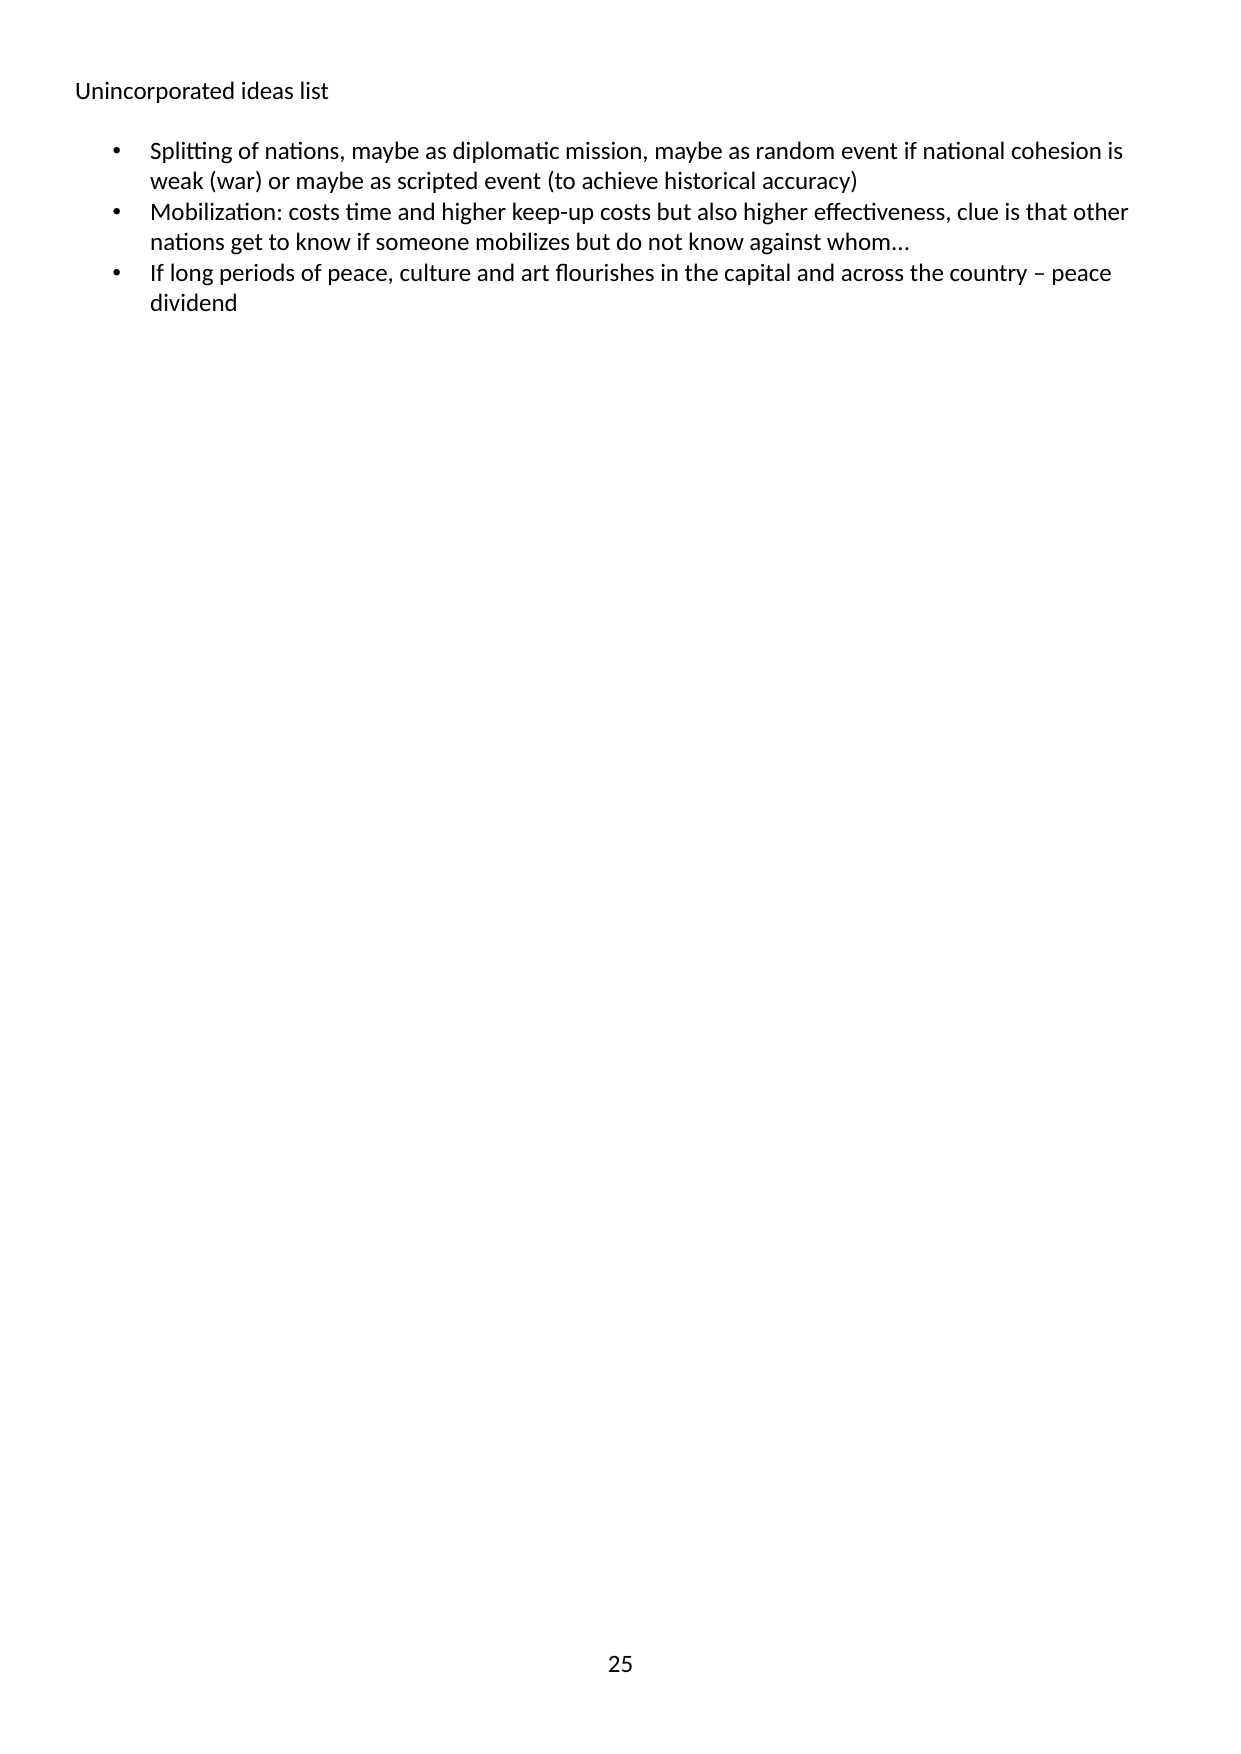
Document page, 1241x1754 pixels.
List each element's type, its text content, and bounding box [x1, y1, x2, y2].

list Mobilization: costs time and higher keep-up costs but also higher effectiveness, clue is that other nations get to know if someone mobilizes but do not know against whom... [112, 196, 1166, 257]
list If long periods of peace, culture and art flourishes in the capital and across the country – peace dividend [112, 257, 1166, 318]
list Splitting of nations, maybe as diplomatic mission, maybe as random event if national cohesion is weak (war) or maybe as scripted event (to achieve historical accuracy) [112, 135, 1166, 196]
